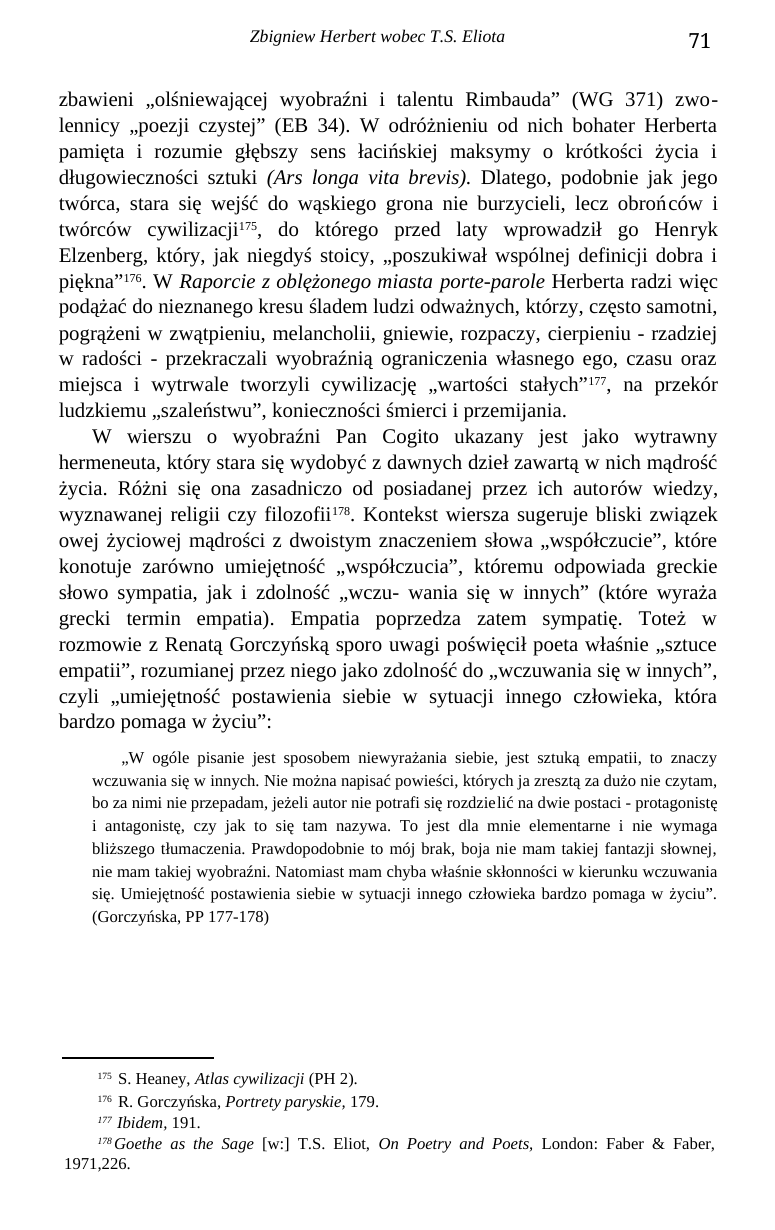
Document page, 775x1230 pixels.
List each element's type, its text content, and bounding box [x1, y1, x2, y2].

text „W ogóle pisanie jest sposobem niewyrażania siebie, jest sztuką empatii, to znaczy wczuwania się w innych. Nie można napisać powieści, których ja zresztą za dużo nie czytam, bo za nimi nie przepadam, jeżeli autor nie potrafi się rozdzie­lić na dwie postaci - protagonistę i antagonistę, czy jak to się tam nazywa. To jest dla mnie elementarne i nie wymaga bliższego tłumaczenia. Prawdopodobnie to mój brak, boja nie mam takiej fantazji słownej, nie mam takiej wyobraźni. Nato­miast mam chyba właśnie skłonności w kierunku wczuwania się. Umiejętność po­stawienia siebie w sytuacji innego człowieka bardzo pomaga w życiu”. (Gorczyń­ska, PP 177-178) [92, 748, 718, 926]
text 175 S. Heaney, Atlas cywilizacji (PH 2). [64, 1068, 715, 1088]
text W wierszu o wyobraźni Pan Cogito ukazany jest jako wytrawny hermeneuta, który stara się wydobyć z dawnych dzieł zawartą w nich mądrość życia. Różni się ona zasadniczo od posiadanej przez ich auto­rów wiedzy, wyznawanej religii czy filozofii178. Kontekst wiersza suge­ruje bliski związek owej życiowej mądrości z dwoistym znaczeniem słowa „współczucie”, które konotuje zarówno umiejętność „współczu­cia”, któremu odpowiada greckie słowo sympatia, jak i zdolność „wczu- wania się w innych” (które wyraża grecki termin empatia). Empatia poprzedza zatem sympatię. Toteż w rozmowie z Renatą Gorczyńską sporo uwagi poświęcił poeta właśnie „sztuce empatii”, rozumianej przez niego jako zdolność do „wczuwania się w innych”, czyli „umiejętność postawienia siebie w sytuacji innego człowieka, która bardzo pomaga w życiu”: [58, 424, 718, 733]
text 178 Goethe as the Sage [w:] T.S. Eliot, On Poetry and Poets, London: Faber & Faber, 1971,226. [64, 1133, 715, 1173]
text zbawieni „olśniewającej wyobraźni i talentu Rimbauda” (WG 371) zwo­lennicy „poezji czystej” (EB 34). W odróżnieniu od nich bohater Herberta pamięta i rozumie głębszy sens łacińskiej maksymy o krótkości życia i długowieczności sztuki (Ars longa vita brevis). Dlatego, podobnie jak jego twórca, stara się wejść do wąskiego grona nie burzycieli, lecz obroń­ców i twórców cywilizacji175, do którego przed laty wprowadził go Hen­ryk Elzenberg, który, jak niegdyś stoicy, „poszukiwał wspólnej definicji dobra i piękna”176. W Raporcie z oblężonego miasta porte-parole Her­berta radzi więc podążać do nieznanego kresu śladem ludzi odważnych, którzy, często samotni, pogrążeni w zwątpieniu, melancholii, gniewie, rozpaczy, cierpieniu - rzadziej w radości - przekraczali wyobraźnią ograniczenia własnego ego, czasu oraz miejsca i wytrwale tworzyli cywi­lizację „wartości stałych”177, na przekór ludzkiemu „szaleństwu”, ko­nieczności śmierci i przemijania. [58, 87, 718, 422]
text Zbigniew Herbert wobec T.S. Eliota [249, 26, 526, 46]
text 177 Ibidem, 191. [64, 1112, 715, 1132]
text 71 [688, 26, 713, 55]
text 176 R. Gorczyńska, Portrety paryskie, 179. [64, 1092, 715, 1111]
